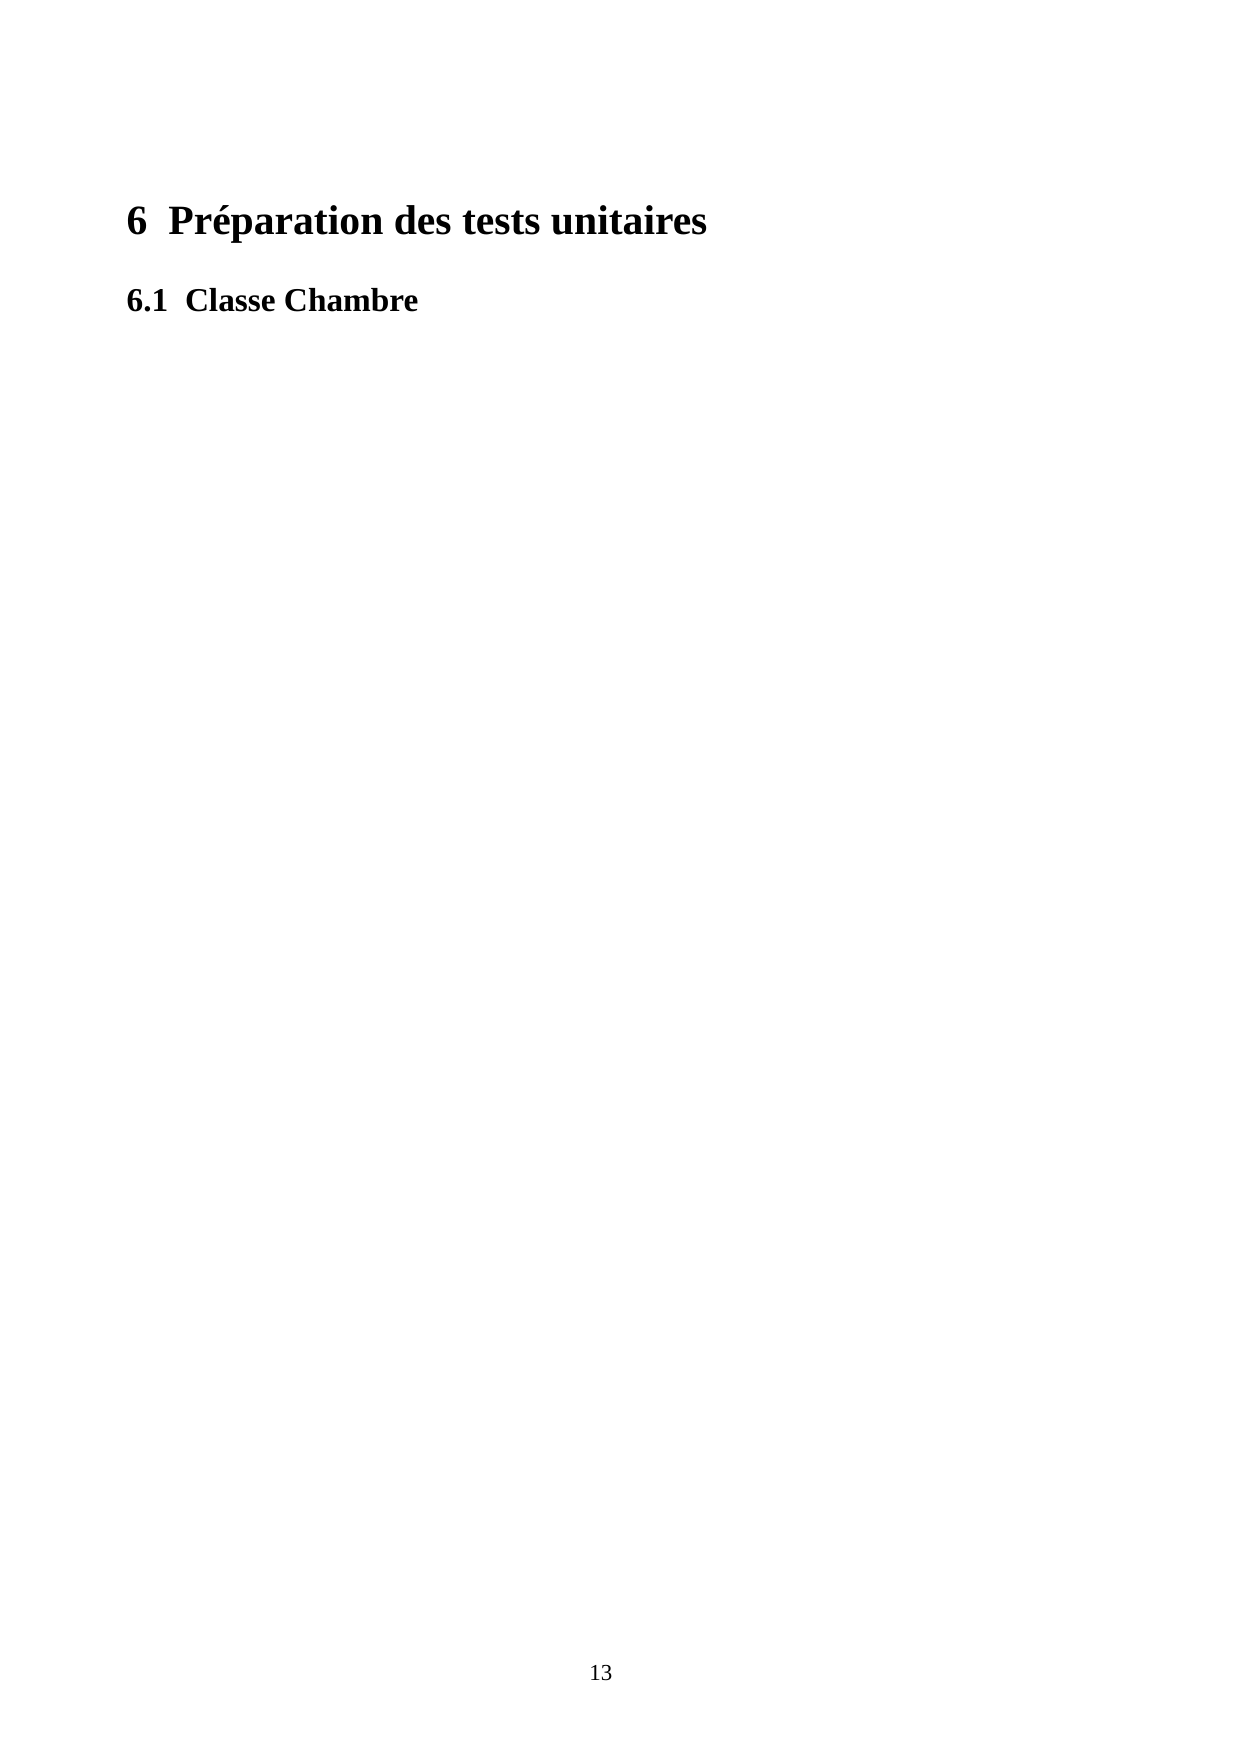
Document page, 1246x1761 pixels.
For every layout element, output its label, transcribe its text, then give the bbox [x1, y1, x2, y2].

subtitle 6 Préparation des tests unitaires [126, 195, 1075, 243]
subtitle 6.1 Classe Chambre [126, 281, 1075, 319]
